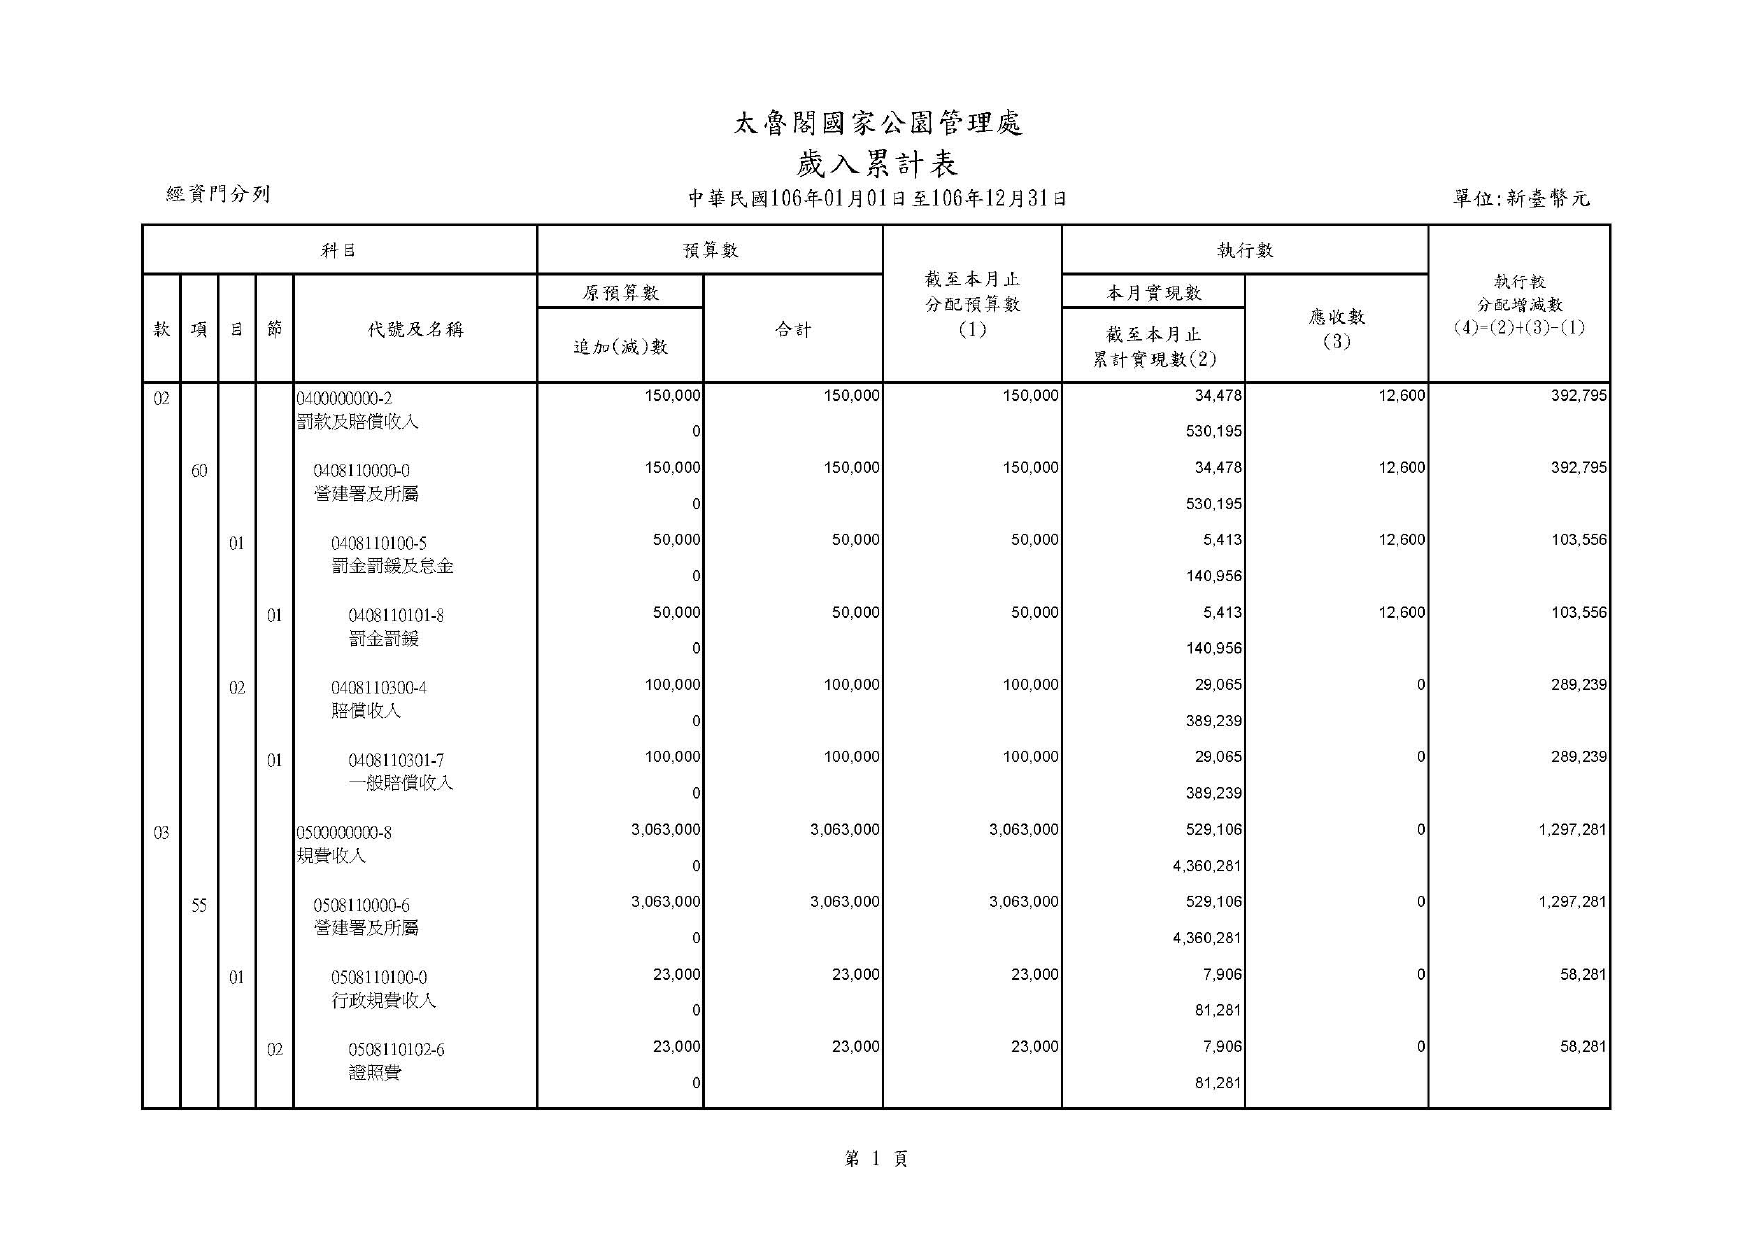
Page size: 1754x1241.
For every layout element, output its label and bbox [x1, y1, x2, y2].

picture [59, 59, 1695, 1216]
